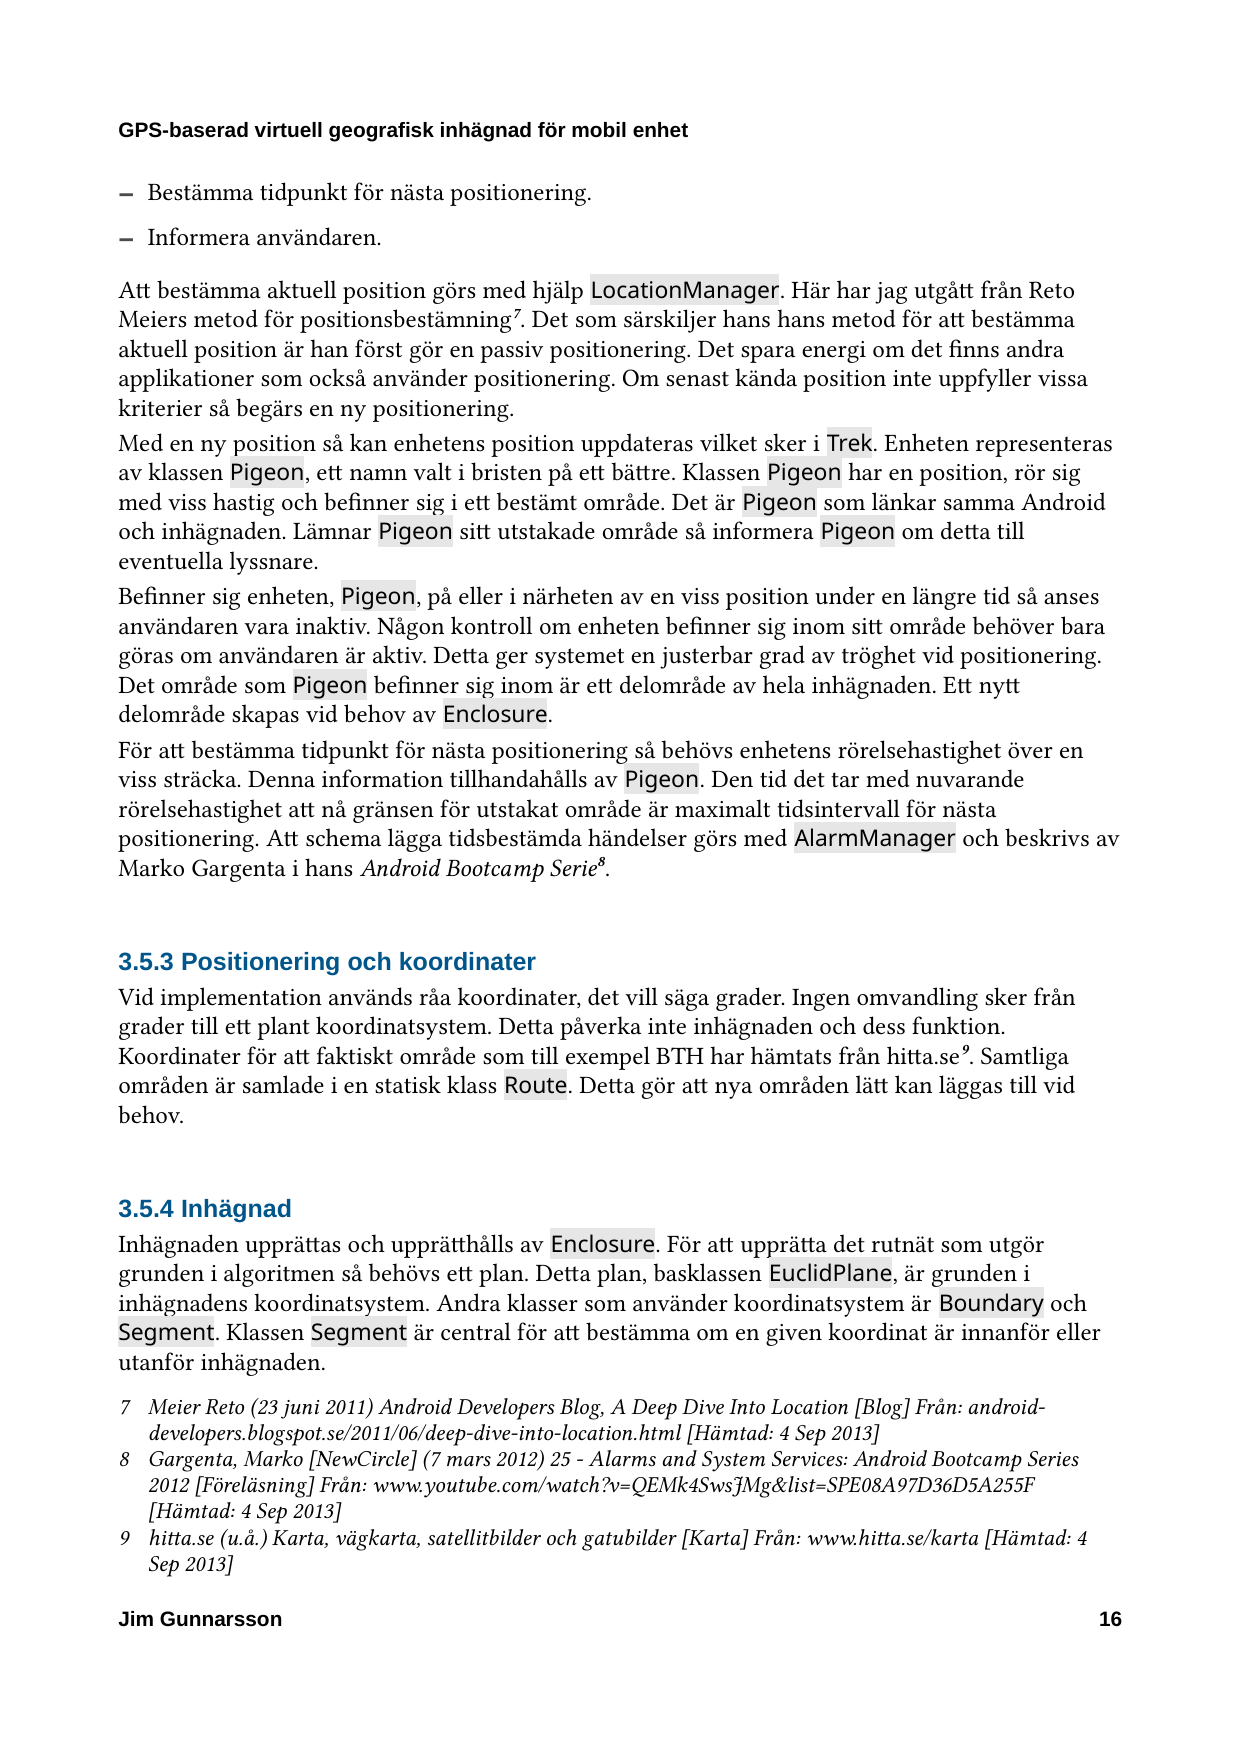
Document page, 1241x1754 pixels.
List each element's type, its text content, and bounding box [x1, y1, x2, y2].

text Gargenta, Marko [NewCircle] (7 mars 2012) 25 - Alarms and System Services: Android Bootcamp Series 2012 [Föreläsning] Från: www.youtube.com/watch?v=QEMk4SwsJMg&list=SPE08A97D36D5A255F [Hämtad: 4 Sep 2013] [118, 1446, 1122, 1524]
text Vid implementation används råa koordinater, det vill säga grader. Ingen omvandling sker från grader till ett plant koordinatsystem. Detta påverka inte inhägnaden och dess funktion. Koordinater för att faktiskt område som till exempel BTH har hämtats från hitta.se. Samtliga områden är samlade i en statisk klass Route. Detta gör att nya områden lätt kan läggas till vid behov. [118, 982, 1122, 1129]
subtitle Positionering och koordinater [118, 947, 1122, 976]
text hitta.se (u.å.) Karta, vägkarta, satellitbilder och gatubilder [Karta] Från: www.hitta.se/karta [Hämtad: 4 Sep 2013] [118, 1524, 1122, 1577]
subtitle Inhägnad [118, 1194, 1122, 1223]
text För att bestämma tidpunkt för nästa positionering så behövs enhetens rörelsehastighet över en viss sträcka. Denna information tillhandahålls av Pigeon. Den tid det tar med nuvarande rörelsehastighet att nå gränsen för utstakat område är maximalt tidsintervall för nästa positionering. Att schema lägga tidsbestämda händelser görs med AlarmManager och beskrivs av Marko Gargenta i hans Android Bootcamp Serie. [118, 734, 1122, 882]
list Informera användaren. [118, 221, 1122, 251]
text Inhägnaden upprättas och upprätthålls av Enclosure. För att upprätta det rutnät som utgör grunden i algoritmen så behövs ett plan. Detta plan, basklassen EuclidPlane, är grunden i inhägnadens koordinatsystem. Andra klasser som använder koordinatsystem är Boundary och Segment. Klassen Segment är central för att bestämma om en given koordinat är innanför eller utanför inhägnaden. [118, 1229, 1122, 1376]
text Med en ny position så kan enhetens position uppdateras vilket sker i Trek. Enheten representeras av klassen Pigeon, ett namn valt i bristen på ett bättre. Klassen Pigeon har en position, rör sig med viss hastig och befinner sig i ett bestämt område. Det är Pigeon som länkar samma Android och inhägnaden. Lämnar Pigeon sitt utstakade område så informera Pigeon om detta till eventuella lyssnare. [118, 428, 1122, 575]
list Bestämma tidpunkt för nästa positionering. [118, 177, 1122, 207]
text Meier Reto (23 juni 2011) Android Developers Blog, A Deep Dive Into Location [Blog] Från: android-developers.blogspot.se/2011/06/deep-dive-into-location.html [Hämtad: 4 Sep 2013] [118, 1394, 1122, 1446]
text Att bestämma aktuell position görs med hjälp LocationManager. Här har jag utgått från Reto Meiers metod för positionsbestämning. Det som särskiljer hans hans metod för att bestämma aktuell position är han först gör en passiv positionering. Det spara energi om det finns andra applikationer som också använder positionering. Om senast kända position inte uppfyller vissa kriterier så begärs en ny positionering. [118, 274, 1122, 422]
text Befinner sig enheten, Pigeon, på eller i närheten av en viss position under en längre tid så anses användaren vara inaktiv. Någon kontroll om enheten befinner sig inom sitt område behöver bara göras om användaren är aktiv. Detta ger systemet en justerbar grad av tröghet vid positionering. Det område som Pigeon befinner sig inom är ett delområde av hela inhägnaden. Ett nytt delområde skapas vid behov av Enclosure. [118, 581, 1122, 728]
